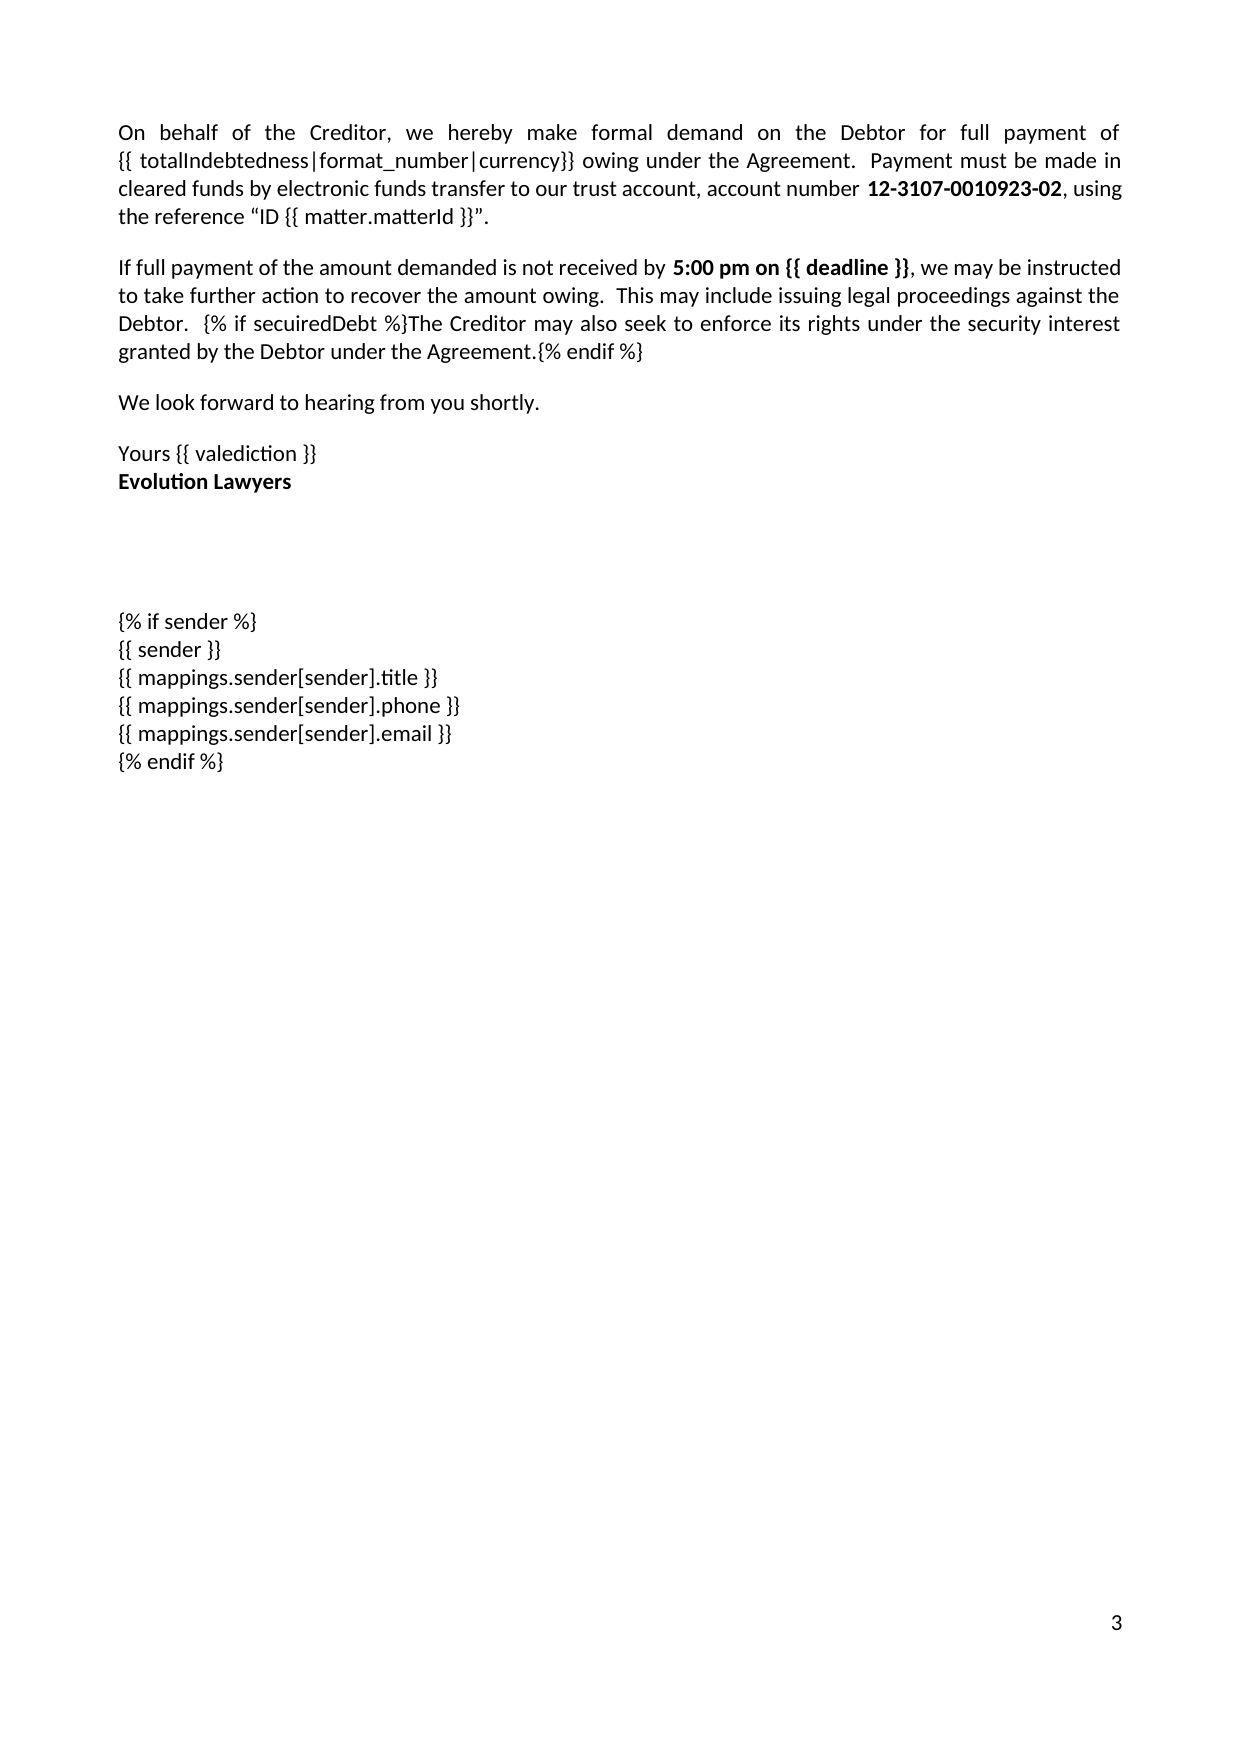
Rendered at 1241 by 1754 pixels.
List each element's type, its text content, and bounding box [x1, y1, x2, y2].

text If full payment of the amount demanded is not received by 5:00 pm on {{ deadline }}, we may be instructed to take further action to recover the amount owing. This may include issuing legal proceedings against the Debtor. {% if secuiredDebt %}The Creditor may also seek to enforce its rights under the security interest granted by the Debtor under the Agreement.{% endif %} [118, 253, 1122, 365]
table_header Yours {{ valediction }} Evolution Lawyers {% if sender %} {{ sender }} {{ mappings.sender[sender].title }} {{ mappings.sender[sender].phone }} {{ mappings.sender[sender].email }} {% endif %} [118, 439, 1122, 775]
text On behalf of the Creditor, we hereby make formal demand on the Debtor for full payment of {{ totalIndebtedness|format_number|currency}} owing under the Agreement. Payment must be made in cleared funds by electronic funds transfer to our trust account, account number 12-3107-0010923-02, using the reference “ID {{ matter.matterId }}”. [118, 118, 1122, 230]
text We look forward to hearing from you shortly. [118, 388, 1122, 416]
